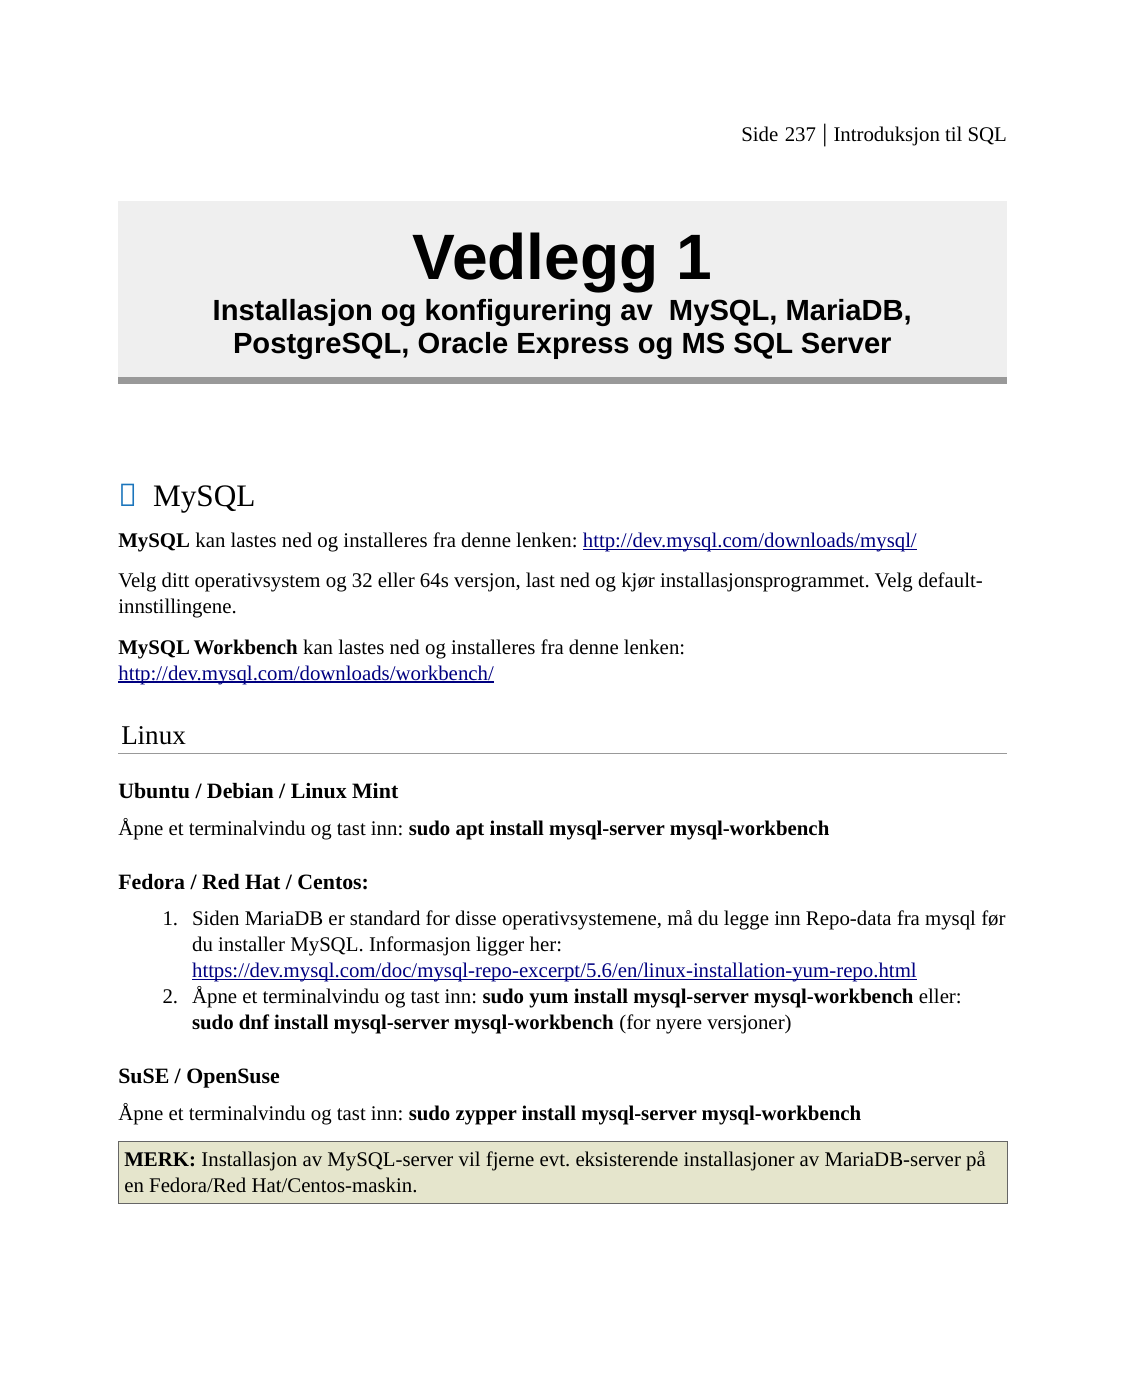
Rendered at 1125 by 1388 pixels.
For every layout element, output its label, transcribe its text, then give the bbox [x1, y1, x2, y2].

subtitle SuSE / OpenSuse [118, 1063, 1007, 1088]
subtitle Vedlegg 1 Installasjon og konfigurering av MySQL, MariaDB, PostgreSQL, Oracle Express og MS SQL Server [118, 201, 1007, 377]
list Åpne et terminalvindu og tast inn: sudo yum install mysql-server mysql-workbench eller: sudo dnf install mysql-server mysql-workbench (for nyere versjoner) [162, 984, 1007, 1034]
text Åpne et terminalvindu og tast inn: sudo apt install mysql-server mysql-workbench [118, 816, 1007, 840]
text MySQL Workbench kan lastes ned og installeres fra denne lenken: http://dev.mysql.com/downloads/workbench/ [118, 635, 1007, 685]
subtitle Fedora / Red Hat / Centos: [118, 869, 1007, 894]
text MySQL kan lastes ned og installeres fra denne lenken: http://dev.mysql.com/downloads/mysql/ [118, 528, 1007, 552]
text Velg ditt operativsystem og 32 eller 64s versjon, last ned og kjør installasjonsprogrammet. Velg default-innstillingene. [118, 568, 1007, 618]
subtitle Ubuntu / Debian / Linux Mint [118, 778, 1007, 803]
text MERK: Installasjon av MySQL-server vil fjerne evt. eksisterende installasjoner av MariaDB-server på en Fedora/Red Hat/Centos-maskin. [119, 1142, 1007, 1203]
subtitle  MySQL [118, 473, 1007, 515]
subtitle Linux [118, 716, 1007, 753]
text Åpne et terminalvindu og tast inn: sudo zypper install mysql-server mysql-workbench [118, 1101, 1007, 1125]
list Siden MariaDB er standard for disse operativsystemene, må du legge inn Repo-data fra mysql før du installer MySQL. Informasjon ligger her: https://dev.mysql.com/doc/mysql-repo-excerpt/5.6/en/linux-installation-yum-repo.html [162, 906, 1007, 982]
